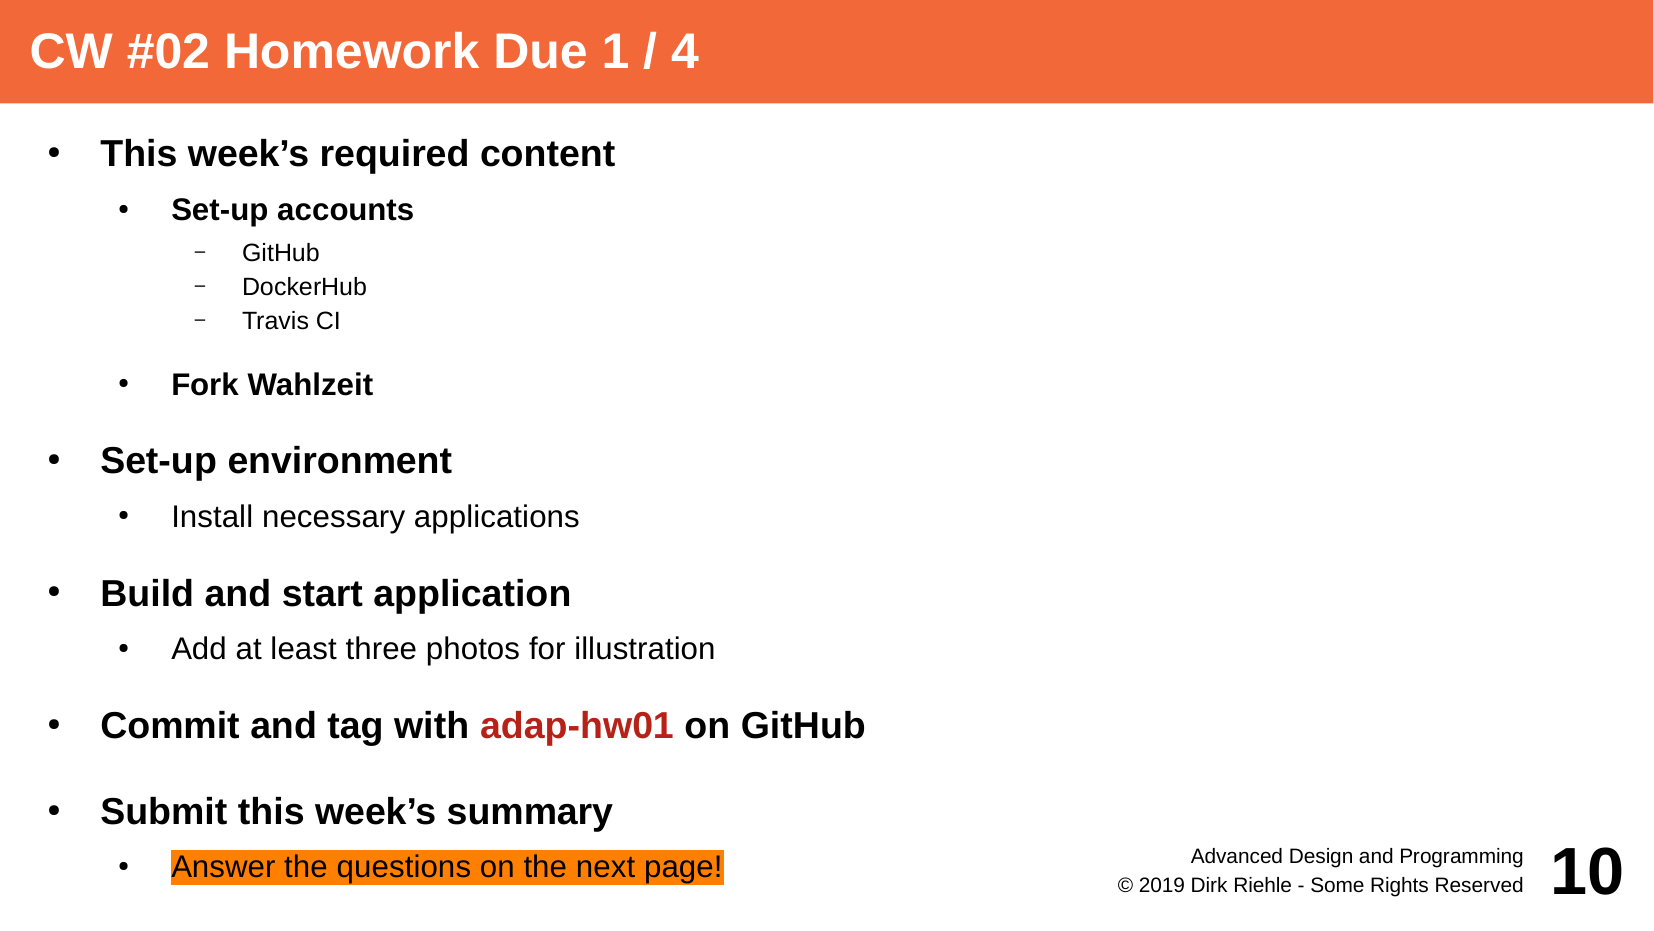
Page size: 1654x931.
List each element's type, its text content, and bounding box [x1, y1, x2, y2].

list This week’s required content Set-up accounts GitHub DockerHub Travis CI Fork Wahlzeit Set-up environment Install necessary applications Build and start application Add at least three photos for illustration Commit and tag with adap-hw01 on GitHub Submit this week’s summary Answer the questions on the next page! [29, 132, 1625, 813]
title CW #02 Homework Due 1 / 4 [0, 0, 1654, 104]
